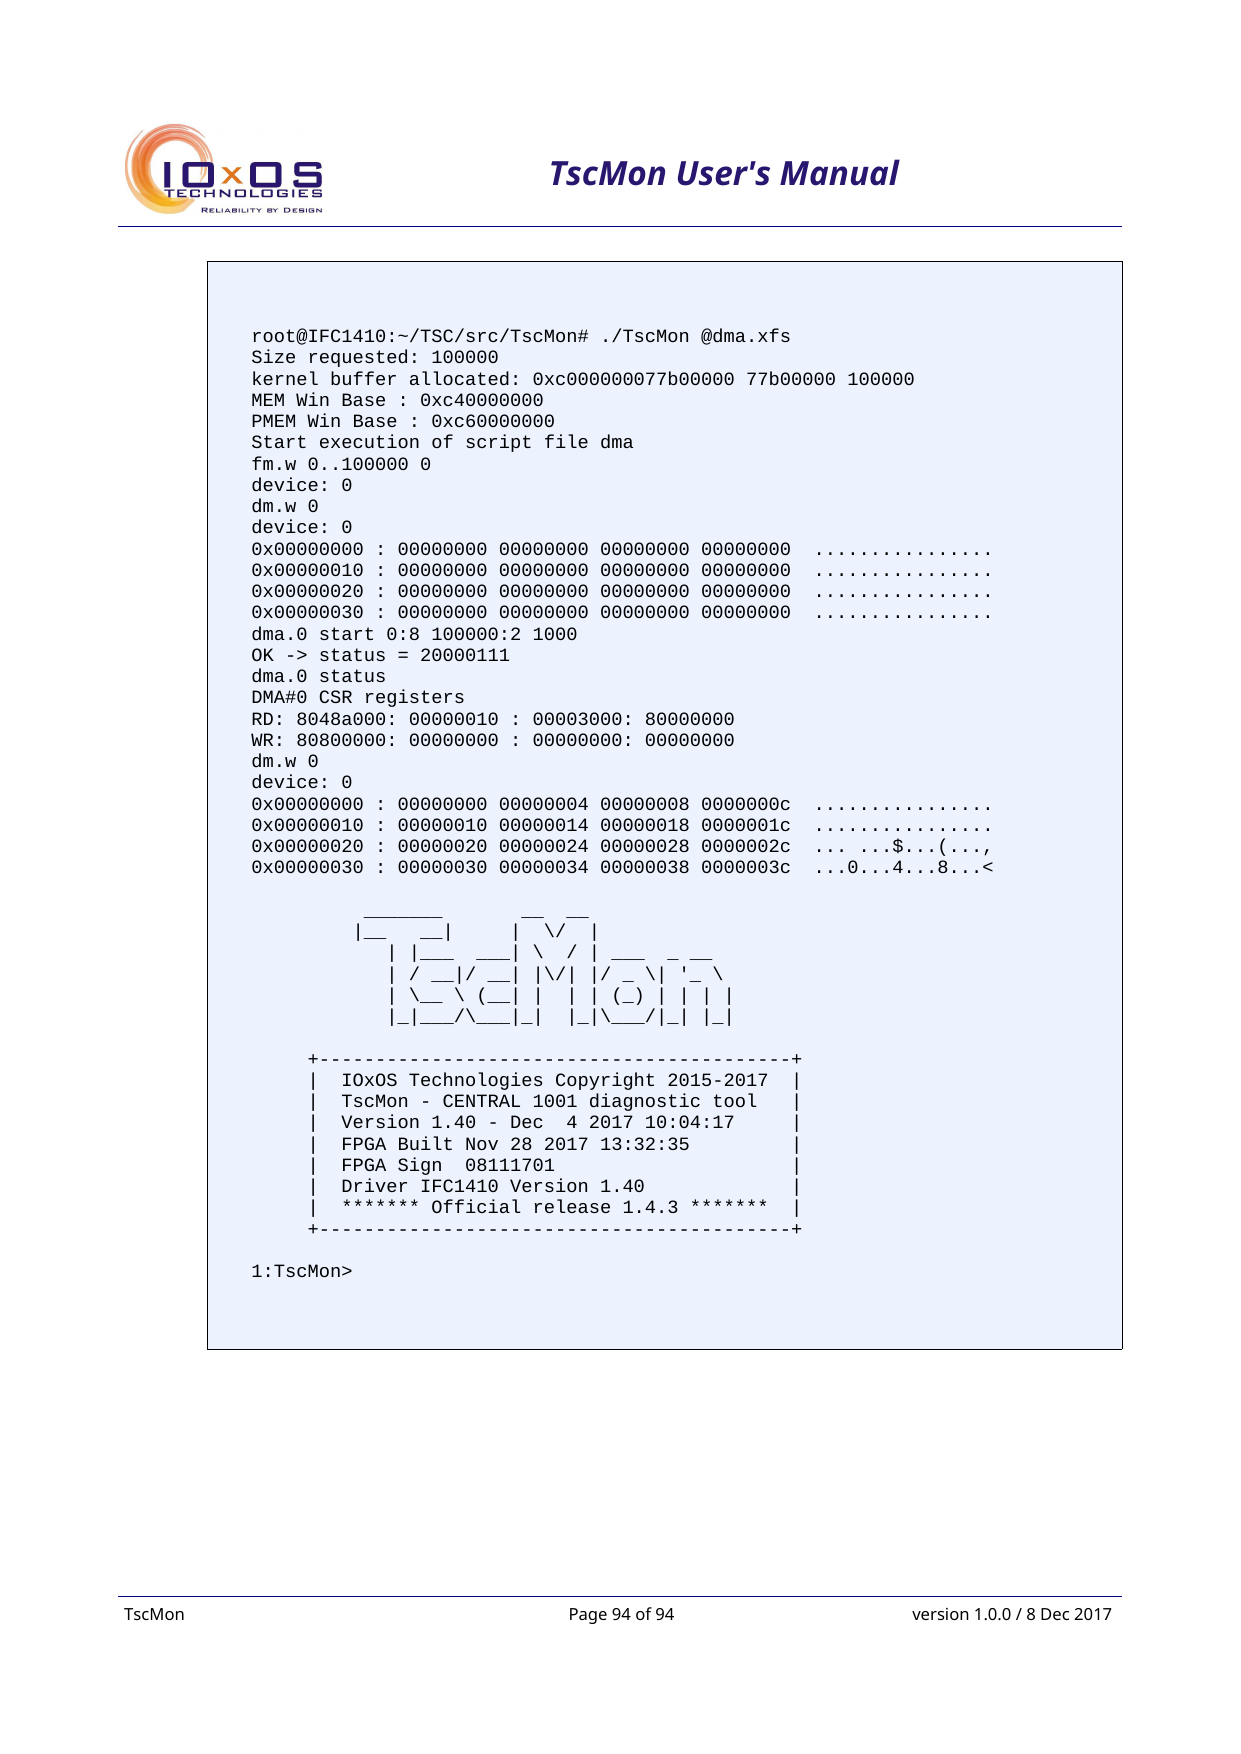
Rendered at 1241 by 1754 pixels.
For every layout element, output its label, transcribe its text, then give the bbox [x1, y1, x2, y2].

text dm.w 0 [208, 752, 1122, 773]
text RD: 8048a000: 00000010 : 00003000: 80000000 [208, 709, 1122, 731]
text 0x00000020 : 00000000 00000000 00000000 00000000 ................ [208, 582, 1122, 603]
text 0x00000030 : 00000030 00000034 00000038 0000003c ...0...4...8...< [208, 858, 1122, 879]
text OK -> status = 20000111 [208, 646, 1122, 667]
text 0x00000000 : 00000000 00000000 00000000 00000000 ................ [208, 539, 1122, 561]
text | FPGA Sign 08111701 | [208, 1156, 1122, 1177]
text dm.w 0 [208, 497, 1122, 518]
text +------------------------------------------+ [208, 1049, 1122, 1071]
text WR: 80800000: 00000000 : 00000000: 00000000 [208, 731, 1122, 752]
text | Version 1.40 - Dec 4 2017 10:04:17 | [208, 1113, 1122, 1134]
text | IOxOS Technologies Copyright 2015-2017 | [208, 1071, 1122, 1092]
text 0x00000010 : 00000000 00000000 00000000 00000000 ................ [208, 561, 1122, 582]
text | Driver IFC1410 Version 1.40 | [208, 1177, 1122, 1198]
text kernel buffer allocated: 0xc000000077b00000 77b00000 100000 [208, 369, 1122, 391]
text MEM Win Base : 0xc40000000 [208, 391, 1122, 412]
text PMEM Win Base : 0xc60000000 [208, 412, 1122, 433]
text | \__ \ (__| | | | (_) | | | | [208, 986, 1122, 1007]
text DMA#0 CSR registers [208, 688, 1122, 709]
text |__ __| | \/ | [208, 922, 1122, 943]
text root@IFC1410:~/TSC/src/TscMon# ./TscMon @dma.xfs [208, 312, 1122, 348]
text 0x00000030 : 00000000 00000000 00000000 00000000 ................ [208, 603, 1122, 624]
text | TscMon - CENTRAL 1001 diagnostic tool | [208, 1092, 1122, 1113]
text | FPGA Built Nov 28 2017 13:32:35 | [208, 1134, 1122, 1156]
text fm.w 0..100000 0 [208, 454, 1122, 476]
text | / __|/ __| |\/| |/ _ \| '_ \ [208, 964, 1122, 986]
text |_|___/\___|_| |_|\___/|_| |_| [208, 1007, 1122, 1028]
picture [123, 123, 323, 217]
text device: 0 [208, 476, 1122, 497]
text dma.0 start 0:8 100000:2 1000 [208, 624, 1122, 646]
text 1:TscMon> [208, 1262, 1122, 1298]
text _______ __ __ [208, 901, 1122, 922]
text 0x00000010 : 00000010 00000014 00000018 0000001c ................ [208, 816, 1122, 837]
text Start execution of script file dma [208, 433, 1122, 454]
text Size requested: 100000 [208, 348, 1122, 369]
text | ******* Official release 1.4.3 ******* | [208, 1198, 1122, 1219]
text device: 0 [208, 773, 1122, 794]
text device: 0 [208, 518, 1122, 539]
text 0x00000020 : 00000020 00000024 00000028 0000002c ... ...$...(..., [208, 837, 1122, 858]
text 0x00000000 : 00000000 00000004 00000008 0000000c ................ [208, 794, 1122, 816]
text | |___ ___| \ / | ___ _ __ [208, 943, 1122, 964]
text +------------------------------------------+ [208, 1219, 1122, 1241]
text dma.0 status [208, 667, 1122, 688]
